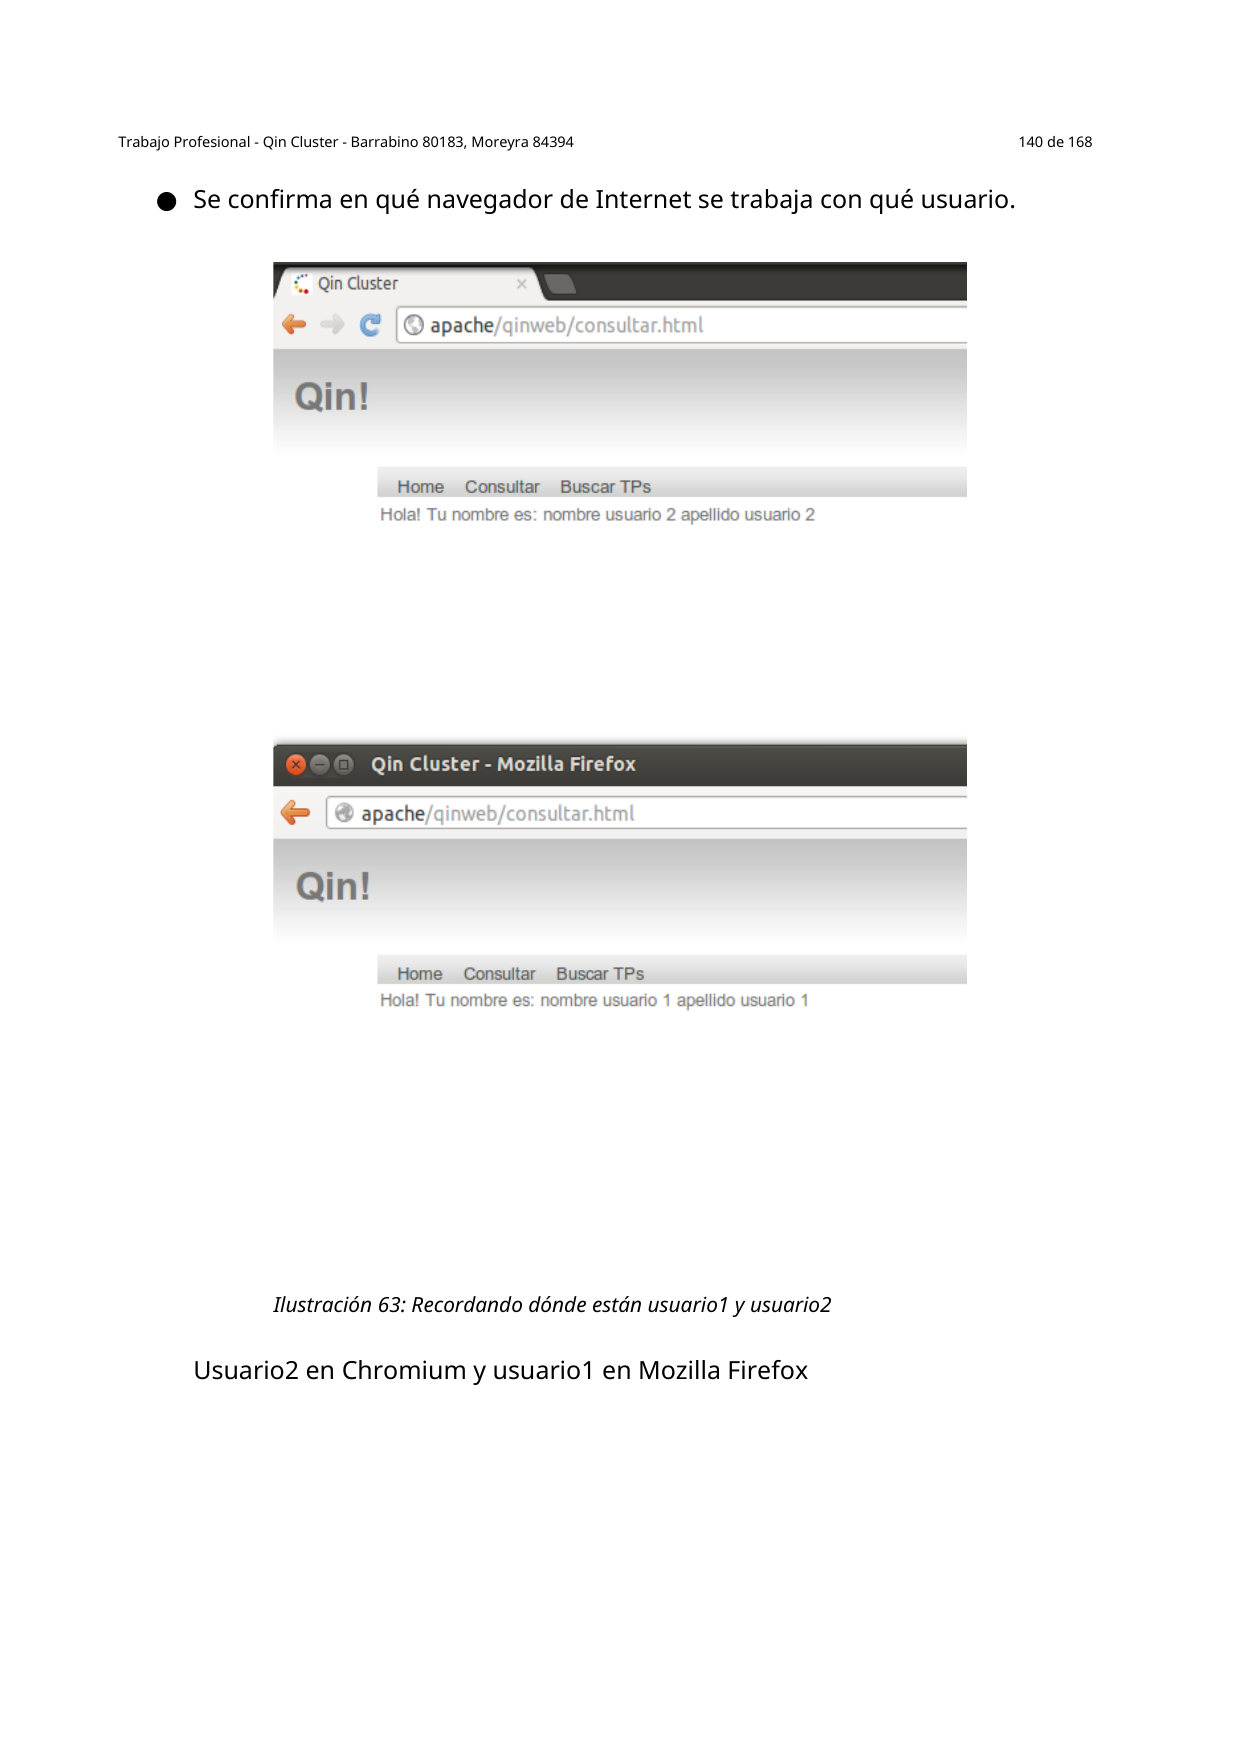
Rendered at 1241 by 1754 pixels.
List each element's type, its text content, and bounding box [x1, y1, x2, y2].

text Usuario2 en Chromium y usuario1 en Mozilla Firefox [118, 1352, 1122, 1386]
picture [273, 262, 967, 1290]
list Se confirma en qué navegador de Internet se trabaja con qué usuario. [156, 182, 1122, 216]
text Ilustración 63: Recordando dónde están usuario1 y usuario2 [273, 1290, 967, 1318]
